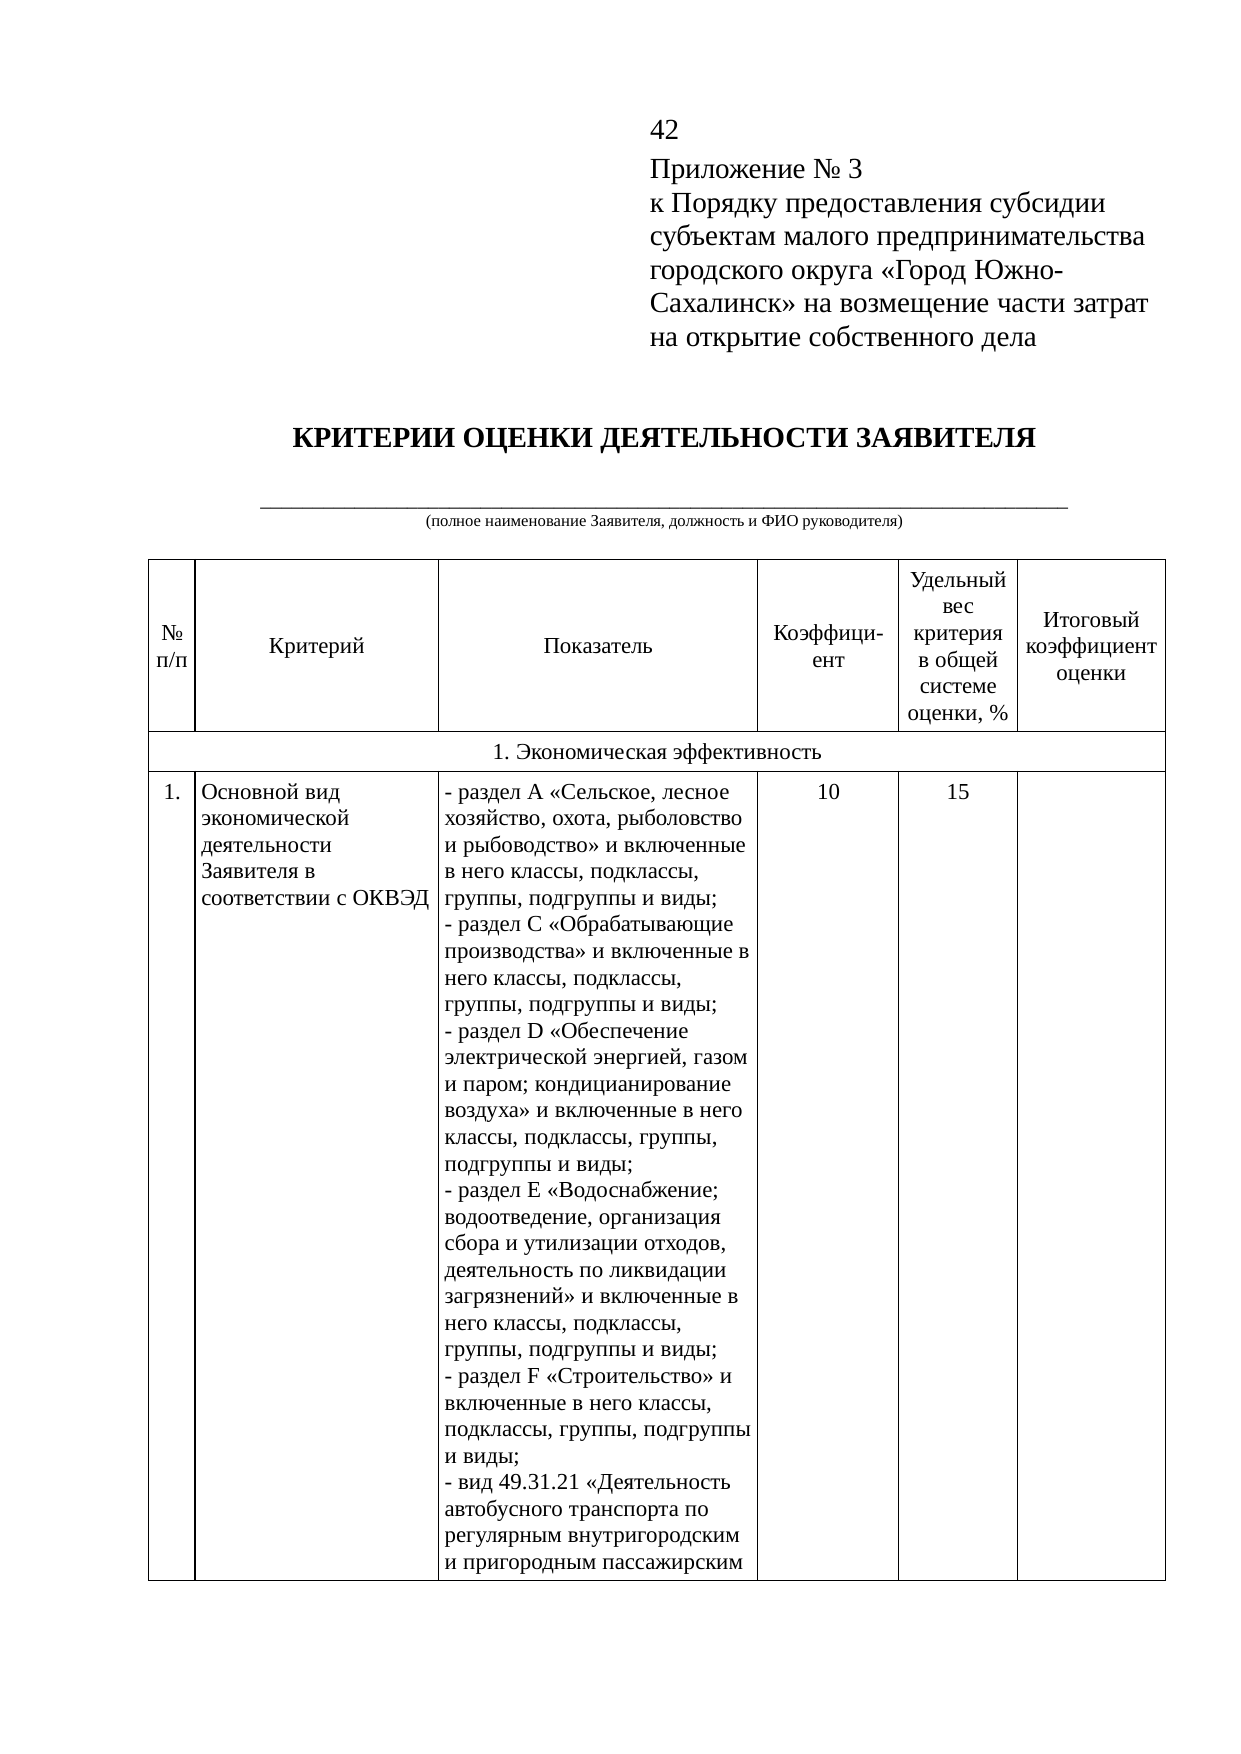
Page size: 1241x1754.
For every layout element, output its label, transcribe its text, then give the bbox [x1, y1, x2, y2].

table_header Итоговый коэффициент оценки [1018, 560, 1165, 731]
table_header Критерий [196, 560, 438, 731]
table_header Показатель [439, 560, 757, 731]
text _____________________________________________________________________________ [148, 487, 1181, 511]
table_header Удельный вес критерия в общей системе оценки, % [899, 560, 1017, 731]
table_cell 1. [149, 772, 194, 1580]
table_cell 1. Экономическая эффективность [149, 732, 1165, 771]
table_header № п/п [149, 560, 194, 731]
table_cell - раздел А «Сельское, лесное хозяйство, охота, рыболовство и рыбоводство» и включенные в него классы, подклассы, группы, подгруппы и виды; - раздел С «Обрабатывающие производства» и включенные в него классы, подклассы, группы, подгруппы и виды; - раздел D «Обеспечение электрической энергией, газом и паром; кондицианирование воздуха» и включенные в него классы, подклассы, группы, подгруппы и виды; - раздел E «Водоснабжение; водоотведение, организация сбора и утилизации отходов, деятельность по ликвидации загрязнений» и включенные в него классы, подклассы, группы, подгруппы и виды; - раздел F «Строительство» и включенные в него классы, подклассы, группы, подгруппы и виды; - вид 49.31.21 «Деятельность автобусного транспорта по регулярным внутригородским и пригородным пассажирским [439, 772, 757, 1580]
table_cell 10 [758, 772, 898, 1580]
table_cell Основной вид экономической деятельности Заявителя в соответствии с ОКВЭД [196, 772, 438, 1580]
table_header Коэффици-ент [758, 560, 898, 731]
table_cell [1018, 772, 1165, 1580]
text к Порядку предоставления субсидии субъектам малого предпринимательства городского округа «Город Южно-Сахалинск» на возмещение части затрат на открытие собственного дела [649, 185, 1181, 353]
table_cell 15 [899, 772, 1017, 1580]
text Приложение № 3 [649, 152, 1181, 185]
text КРИТЕРИИ ОЦЕНКИ ДЕЯТЕЛЬНОСТИ ЗАЯВИТЕЛЯ [148, 420, 1181, 453]
text (полное наименование Заявителя, должность и ФИО руководителя) [148, 511, 1181, 530]
